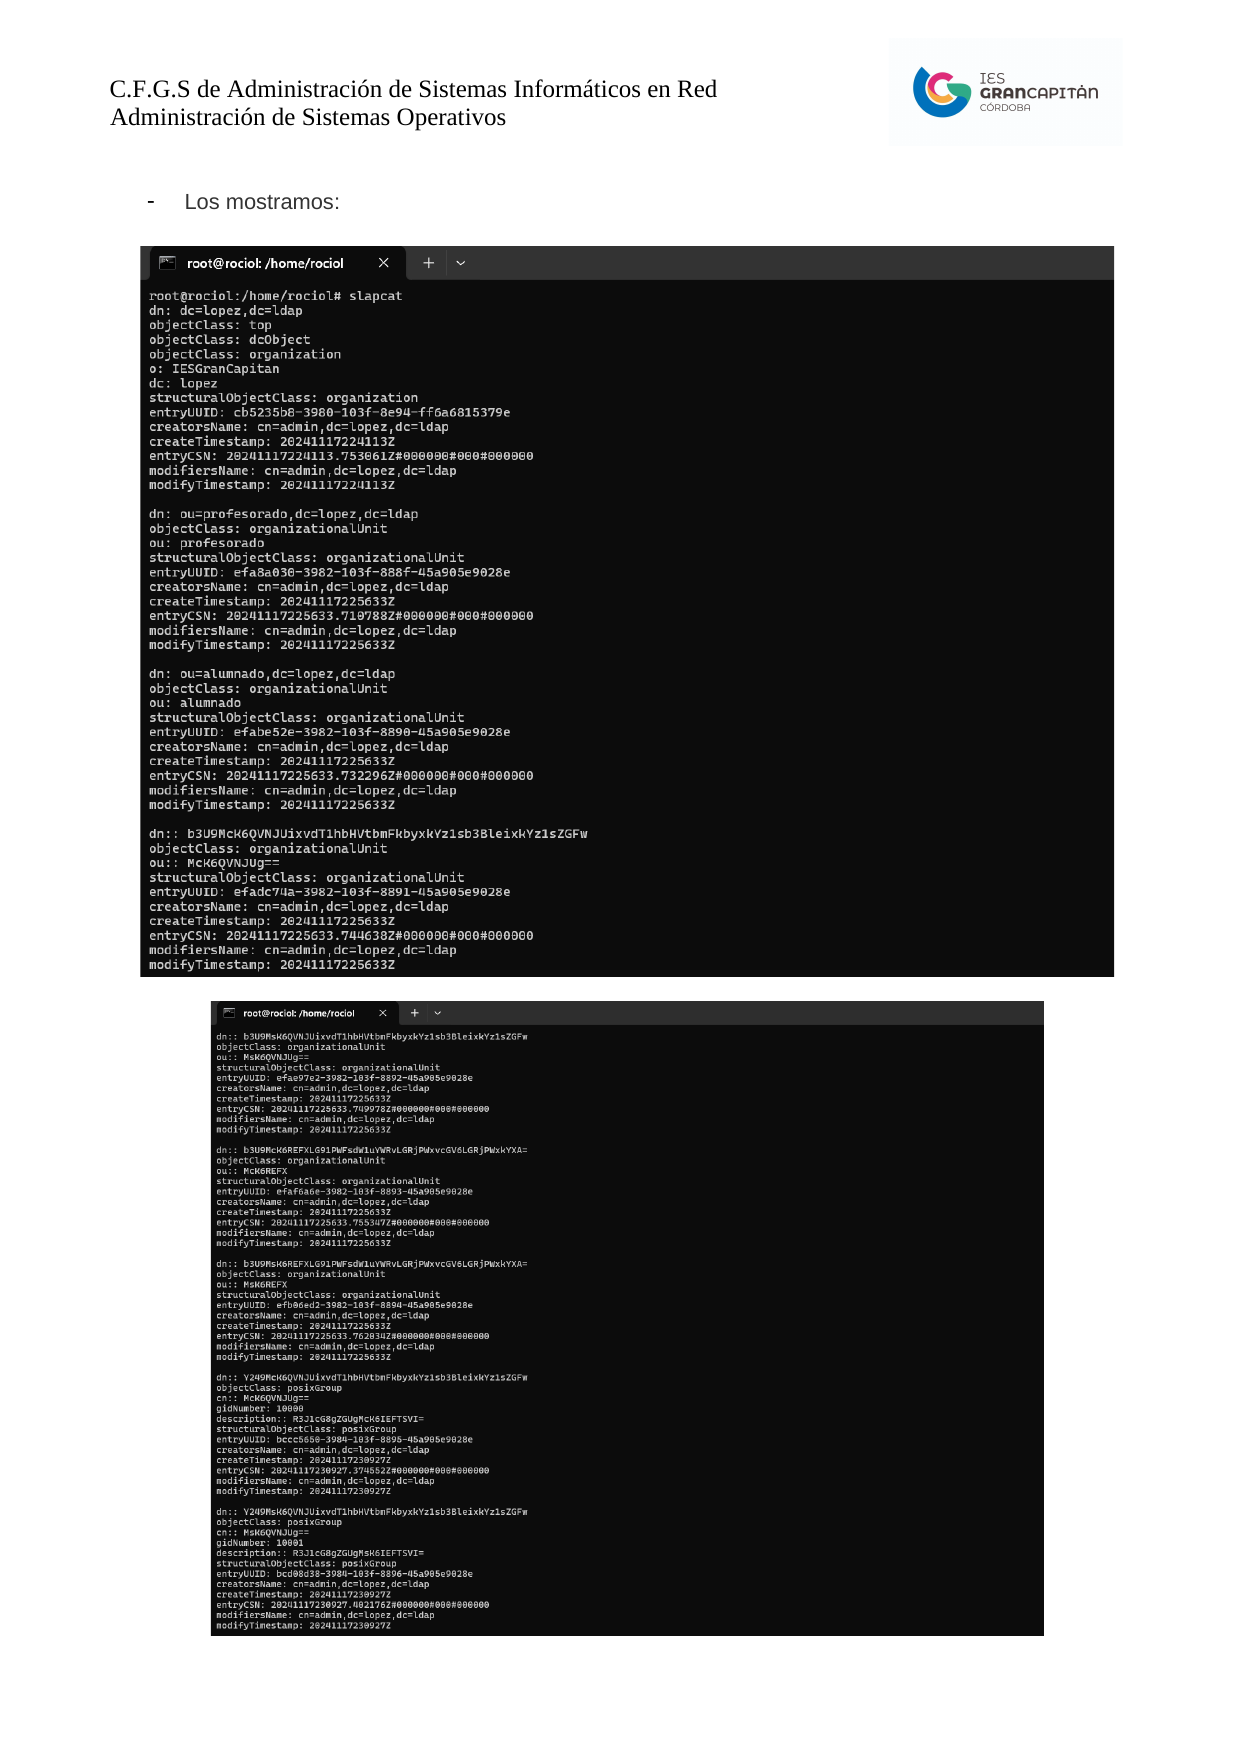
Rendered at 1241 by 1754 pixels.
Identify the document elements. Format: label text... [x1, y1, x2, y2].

list Los mostramos: [147, 185, 1145, 216]
